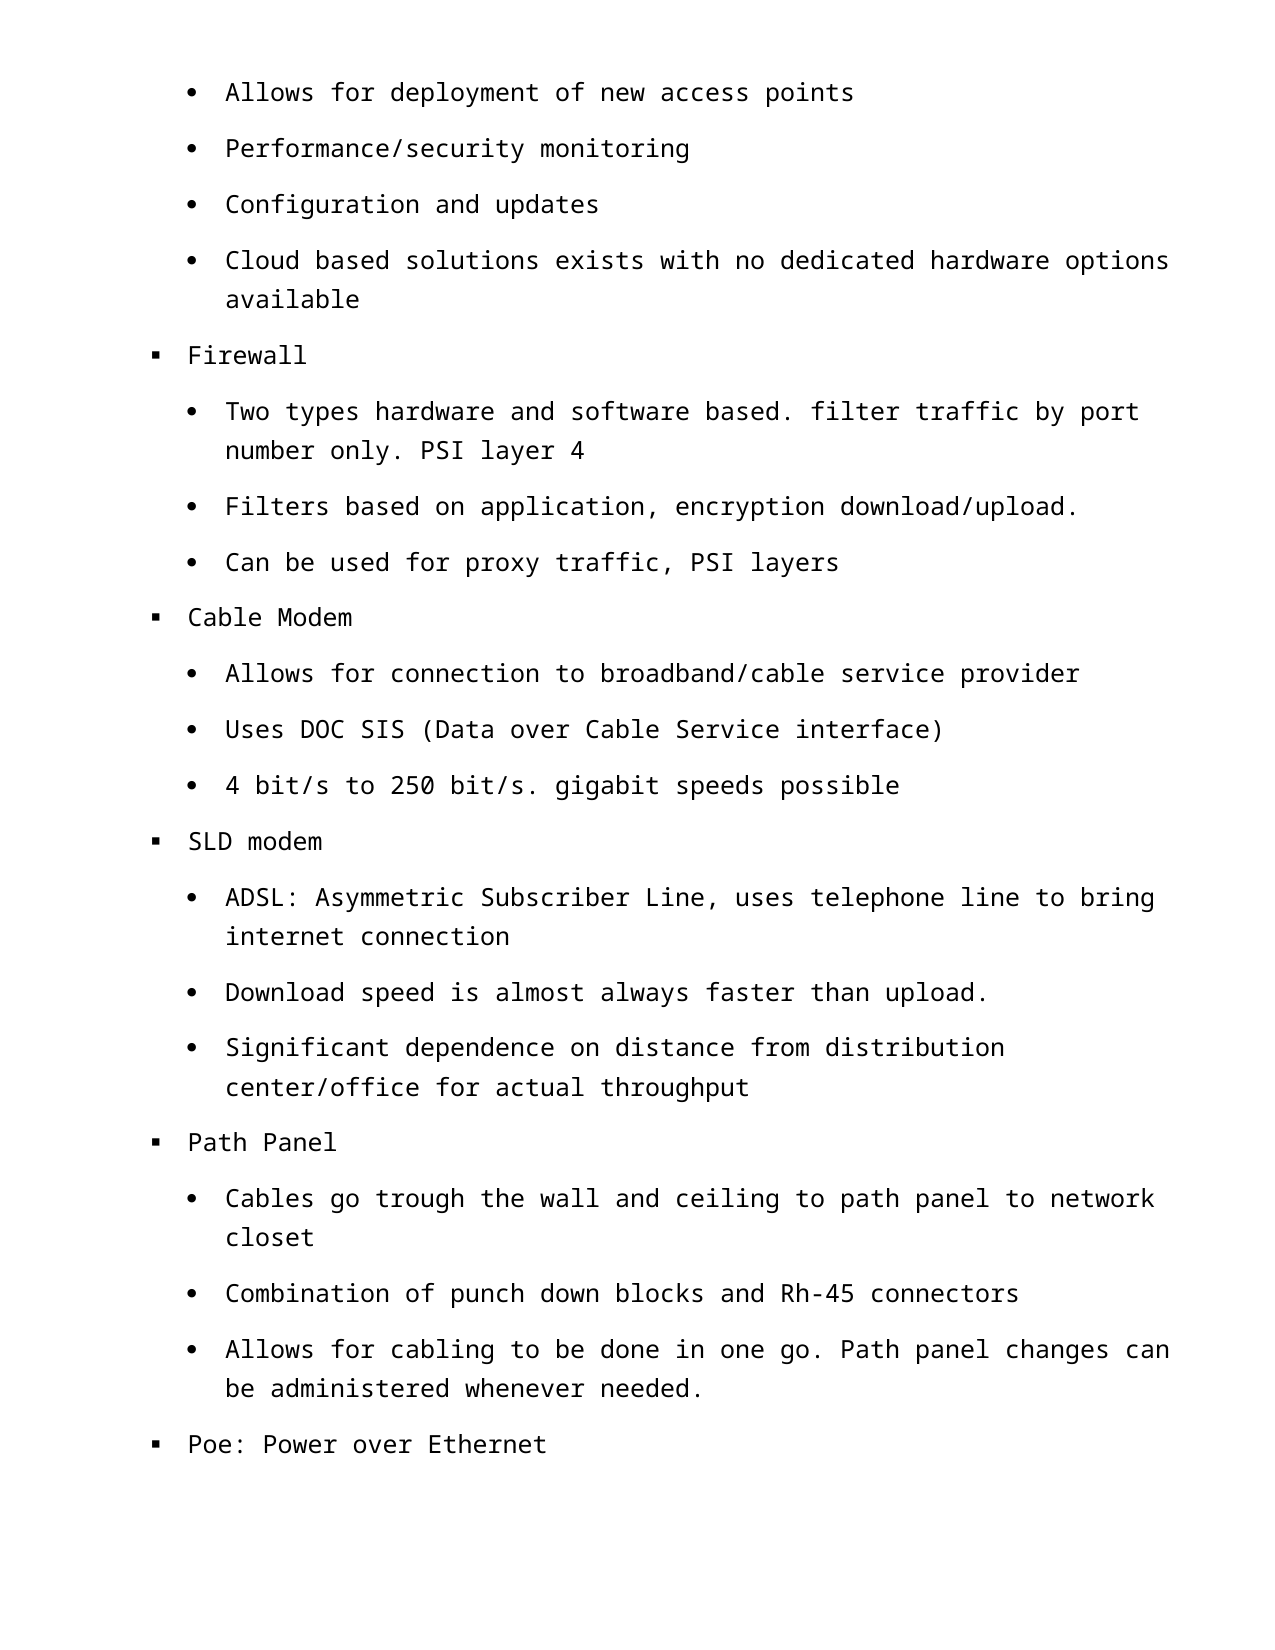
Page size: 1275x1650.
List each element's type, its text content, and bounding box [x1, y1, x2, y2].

list Filters based on application, encryption download/upload. [187, 488, 1200, 522]
list Cable Modem [150, 600, 1200, 634]
list Cloud based solutions exists with no dedicated hardware options available [187, 242, 1200, 316]
list ADSL: Asymmetric Subscriber Line, uses telephone line to bring internet connection [187, 879, 1200, 952]
list Uses DOC SIS (Data over Cable Service interface) [187, 712, 1200, 746]
list Poe: Power over Ethernet [150, 1427, 1200, 1461]
list Allows for deployment of new access points [187, 75, 1200, 109]
list Combination of punch down blocks and Rh-45 connectors [187, 1276, 1200, 1310]
list SLD modem [150, 823, 1200, 857]
list Can be used for proxy traffic, PSI layers [187, 544, 1200, 578]
list Significant dependence on distance from distribution center/office for actual throughput [187, 1030, 1200, 1103]
list Configuration and updates [187, 187, 1200, 221]
list Cables go trough the wall and ceiling to path panel to network closet [187, 1181, 1200, 1254]
list Allows for connection to broadband/cable service provider [187, 656, 1200, 690]
list Download speed is almost always faster than upload. [187, 974, 1200, 1008]
list Two types hardware and software based. filter traffic by port number only. PSI layer 4 [187, 393, 1200, 467]
list Firewall [150, 337, 1200, 372]
list Path Panel [150, 1125, 1200, 1159]
list 4 bit/s to 250 bit/s. gigabit speeds possible [187, 767, 1200, 802]
list Performance/security monitoring [187, 131, 1200, 165]
list Allows for cabling to be done in one go. Path panel changes can be administered whenever needed. [187, 1332, 1200, 1405]
